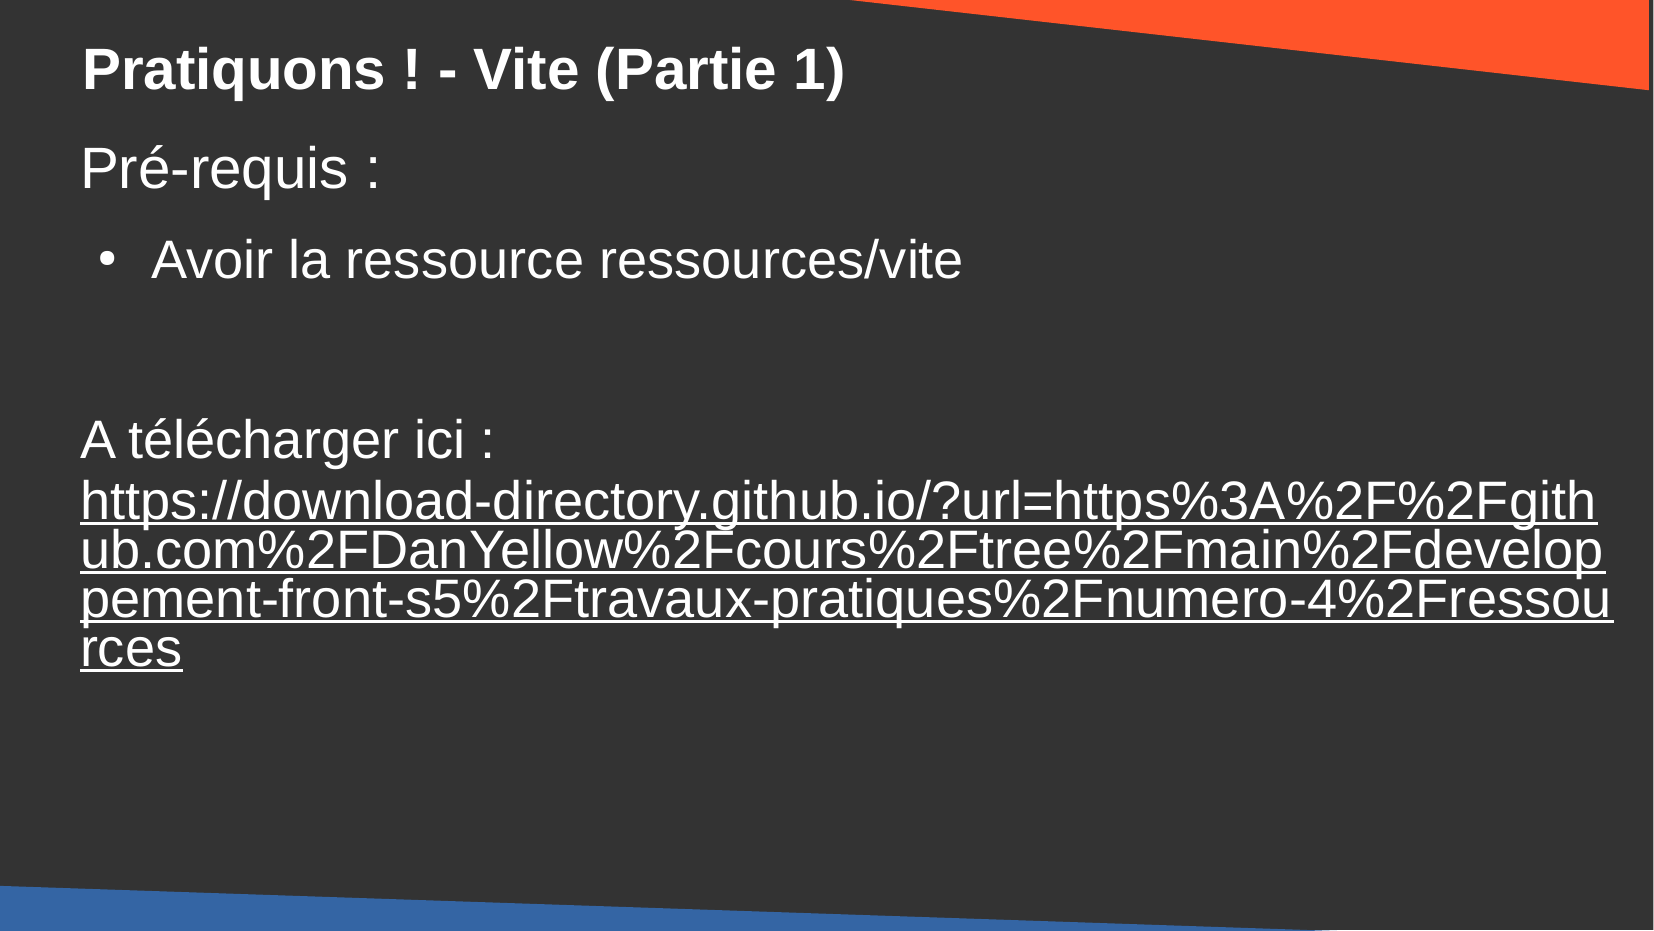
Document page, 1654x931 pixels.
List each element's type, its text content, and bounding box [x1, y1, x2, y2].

text_box [0, 885, 1337, 931]
text_box [849, 0, 1649, 91]
list Pré-requis : Avoir la ressource ressources/vite A télécharger ici : https://download-directory.github.io/?url=https%3A%2F%2Fgithub.com%2FDanYellow%2Fcours%2Ftree%2Fmain%2Fdeveloppement-front-s5%2Ftravaux-pratiques%2Fnumero-4%2Fressources [80, 135, 1620, 721]
title Pratiquons ! - Vite (Partie 1) [82, 37, 1571, 114]
